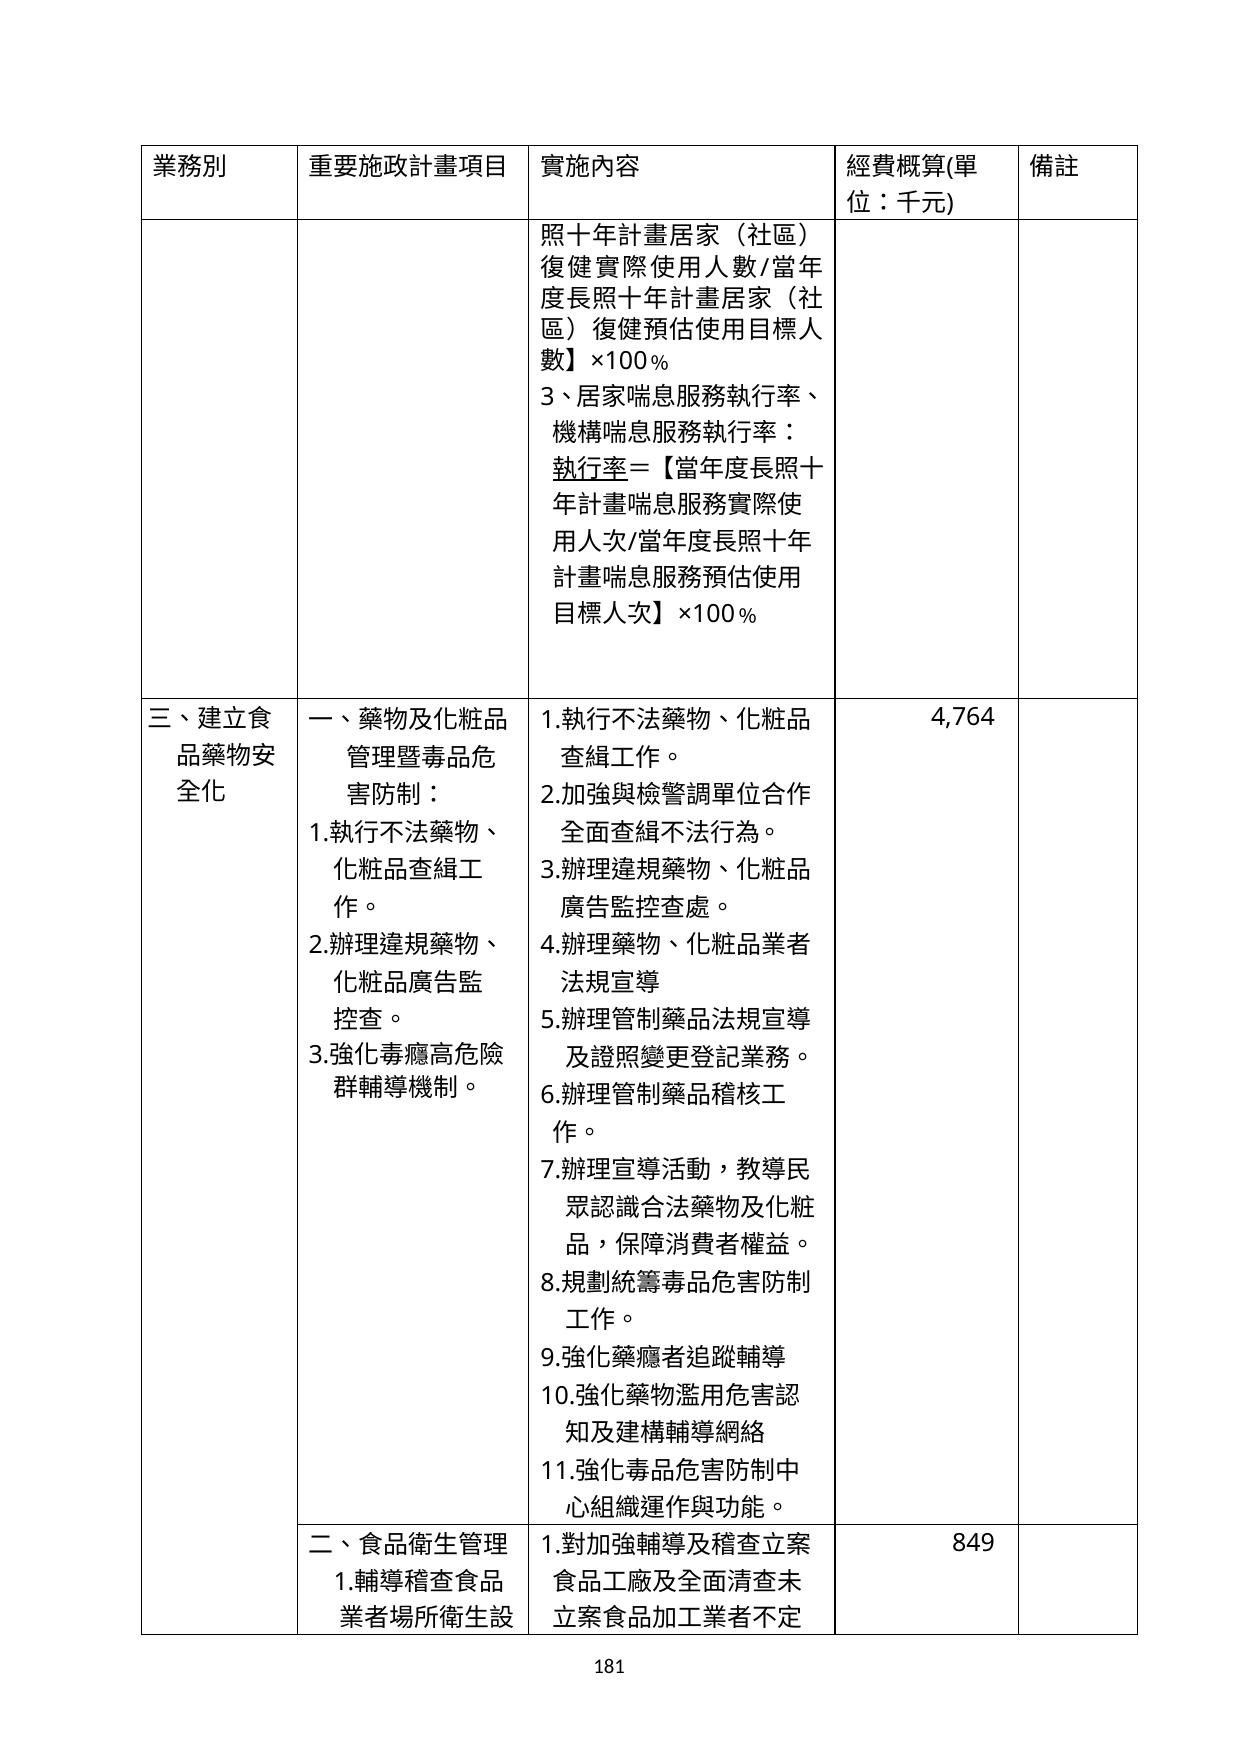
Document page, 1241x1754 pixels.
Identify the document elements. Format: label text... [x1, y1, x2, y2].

table_header 重要施政計畫項目 [298, 146, 528, 219]
table_cell 食品衛生管理 1.輔導稽查食品業者場所衛生設 [298, 1525, 528, 1634]
table_cell 照十年計畫居家（社區）復健實際使用人數/當年度長照十年計畫居家（社區）復健預估使用目標人數】×100﹪ 3、居家喘息服務執行率、機構喘息服務執行率：執行率＝【當年度長照十年計畫喘息服務實際使用人次/當年度長照十年計畫喘息服務預估使用目標人次】×100﹪ [529, 220, 834, 698]
table_cell 4,764 [836, 699, 1018, 1524]
table_header 實施內容 [529, 146, 834, 219]
table_cell 三、建立食品藥物安全化 [142, 699, 297, 1634]
table_cell 849 [836, 1525, 1018, 1634]
table_header 業務別 [142, 146, 297, 219]
table_cell 1.對加強輔導及稽查立案食品工廠及全面清查未立案食品加工業者不定 [529, 1525, 834, 1634]
table_cell 1.執行不法藥物、化粧品 查緝工作。 2.加強與檢警調單位合作全面查緝不法行為。 3.辦理違規藥物、化粧品廣告監控查處。 4.辦理藥物、化粧品業者法規宣導 5.辦理管制藥品法規宣導及證照變更登記業務。 6.辦理管制藥品稽核工作。 7.辦理宣導活動，教導民眾認識合法藥物及化粧品，保障消費者權益。 8.規劃統籌毒品危害防制工作。 9.強化藥癮者追蹤輔導 10.強化藥物濫用危害認知及建構輔導網絡 11.強化毒品危害防制中心組織運作與功能。 [529, 699, 834, 1524]
table_cell [1019, 1525, 1137, 1634]
table_cell 一、藥物及化粧品管理暨毒品危害防制： 1.執行不法藥物、化粧品查緝工作。 2.辦理違規藥物、化粧品廣告監控查。 3.強化毒癮高危險群輔導機制。 [298, 699, 528, 1524]
table_cell [298, 220, 528, 698]
table_cell [1019, 699, 1137, 1524]
table_cell [142, 220, 297, 698]
table_header 備註 [1019, 146, 1137, 219]
table_header 經費概算(單位：千元) [836, 146, 1018, 219]
table_cell [836, 220, 1018, 698]
table_cell [1019, 220, 1137, 698]
